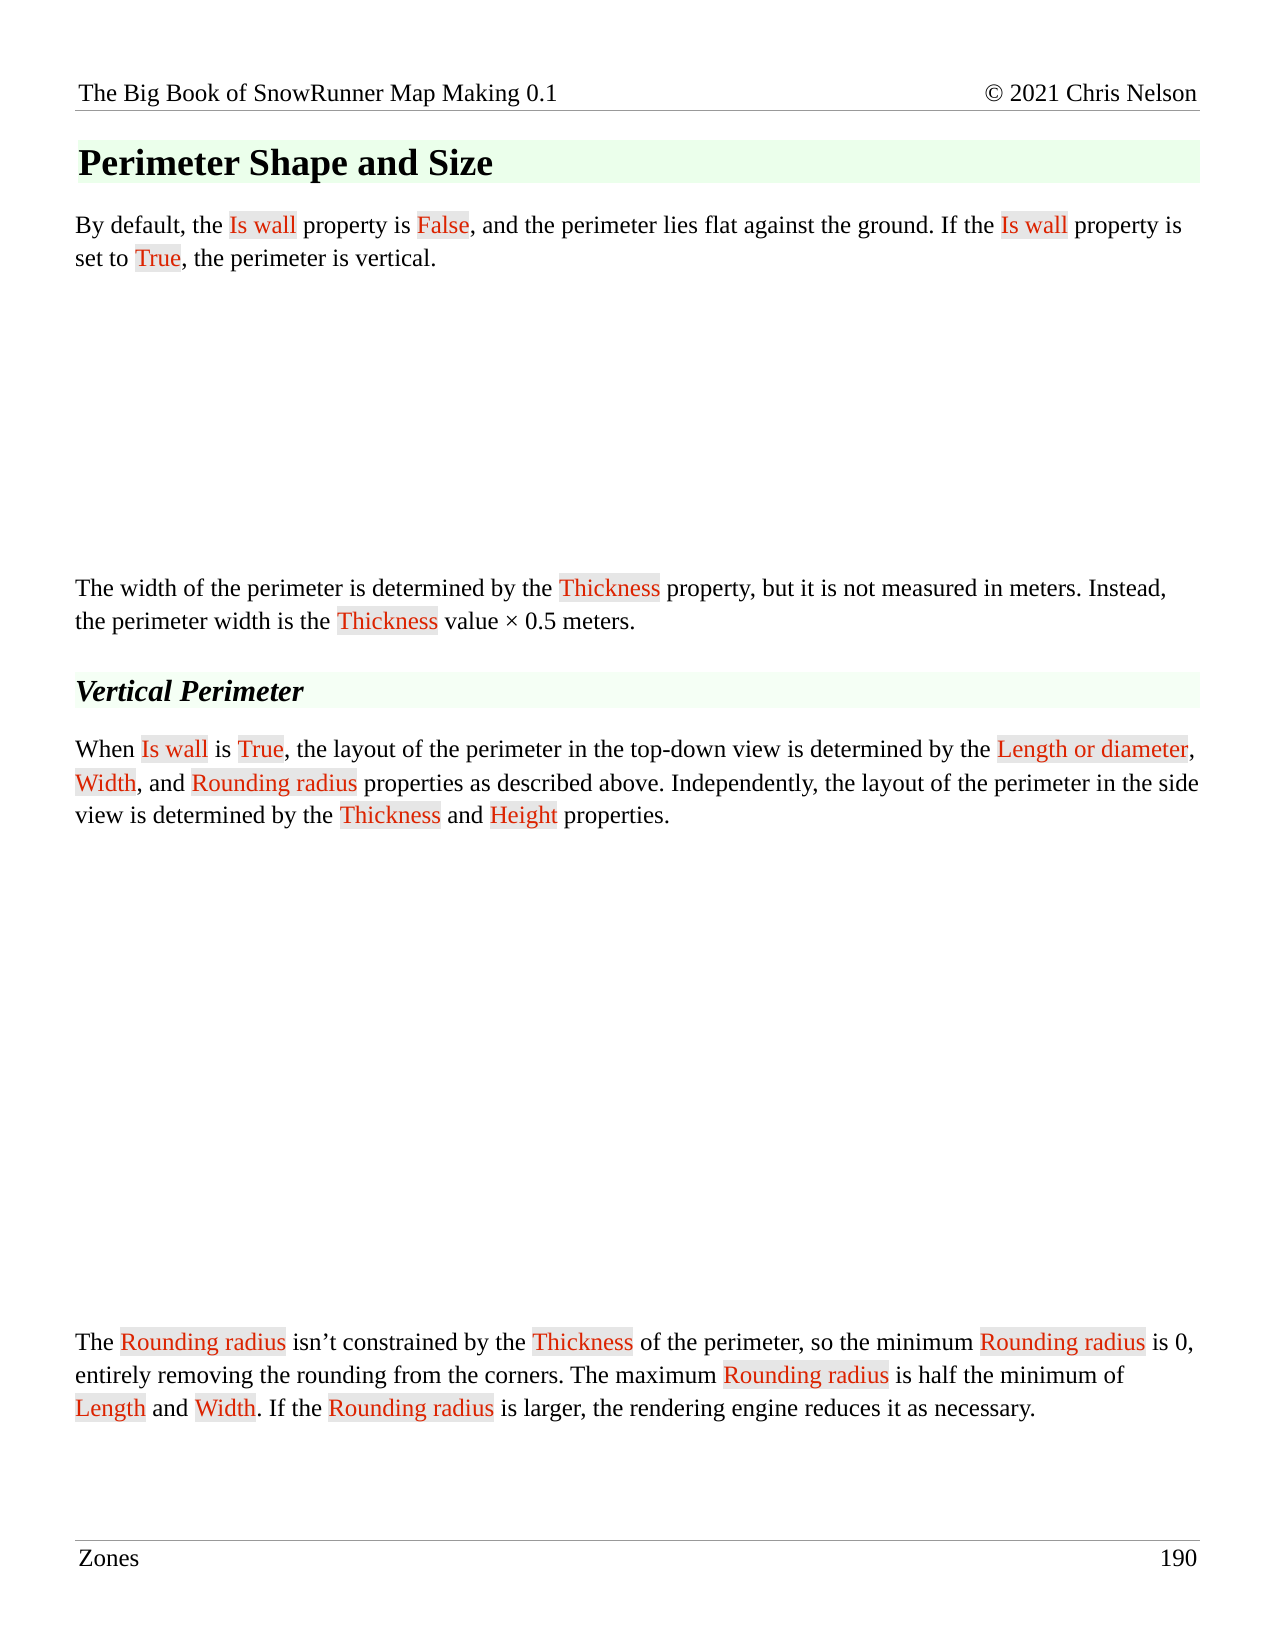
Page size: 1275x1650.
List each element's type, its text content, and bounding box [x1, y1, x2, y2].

text When Is wall is True, the layout of the perimeter in the top-down view is determined by the Length or diameter, Width, and Rounding radius properties as described above. Independently, the layout of the perimeter in the side view is determined by the Thickness and Height properties. [75, 734, 1200, 829]
text The width of the perimeter is determined by the Thickness property, but it is not measured in meters. Instead, the perimeter width is the Thickness value × 0.5 meters. [75, 573, 1200, 635]
text The Rounding radius isn’t constrained by the Thickness of the perimeter, so the minimum Rounding radius is 0, entirely removing the rounding from the corners. The maximum Rounding radius is half the minimum of Length and Width. If the Rounding radius is larger, the rendering engine reduces it as necessary. [75, 1327, 1200, 1422]
text By default, the Is wall property is False, and the perimeter lies flat against the ground. If the Is wall property is set to True, the perimeter is vertical. [75, 211, 1200, 272]
subtitle Vertical Perimeter [75, 672, 1200, 708]
subtitle Perimeter Shape and Size [78, 140, 1200, 183]
